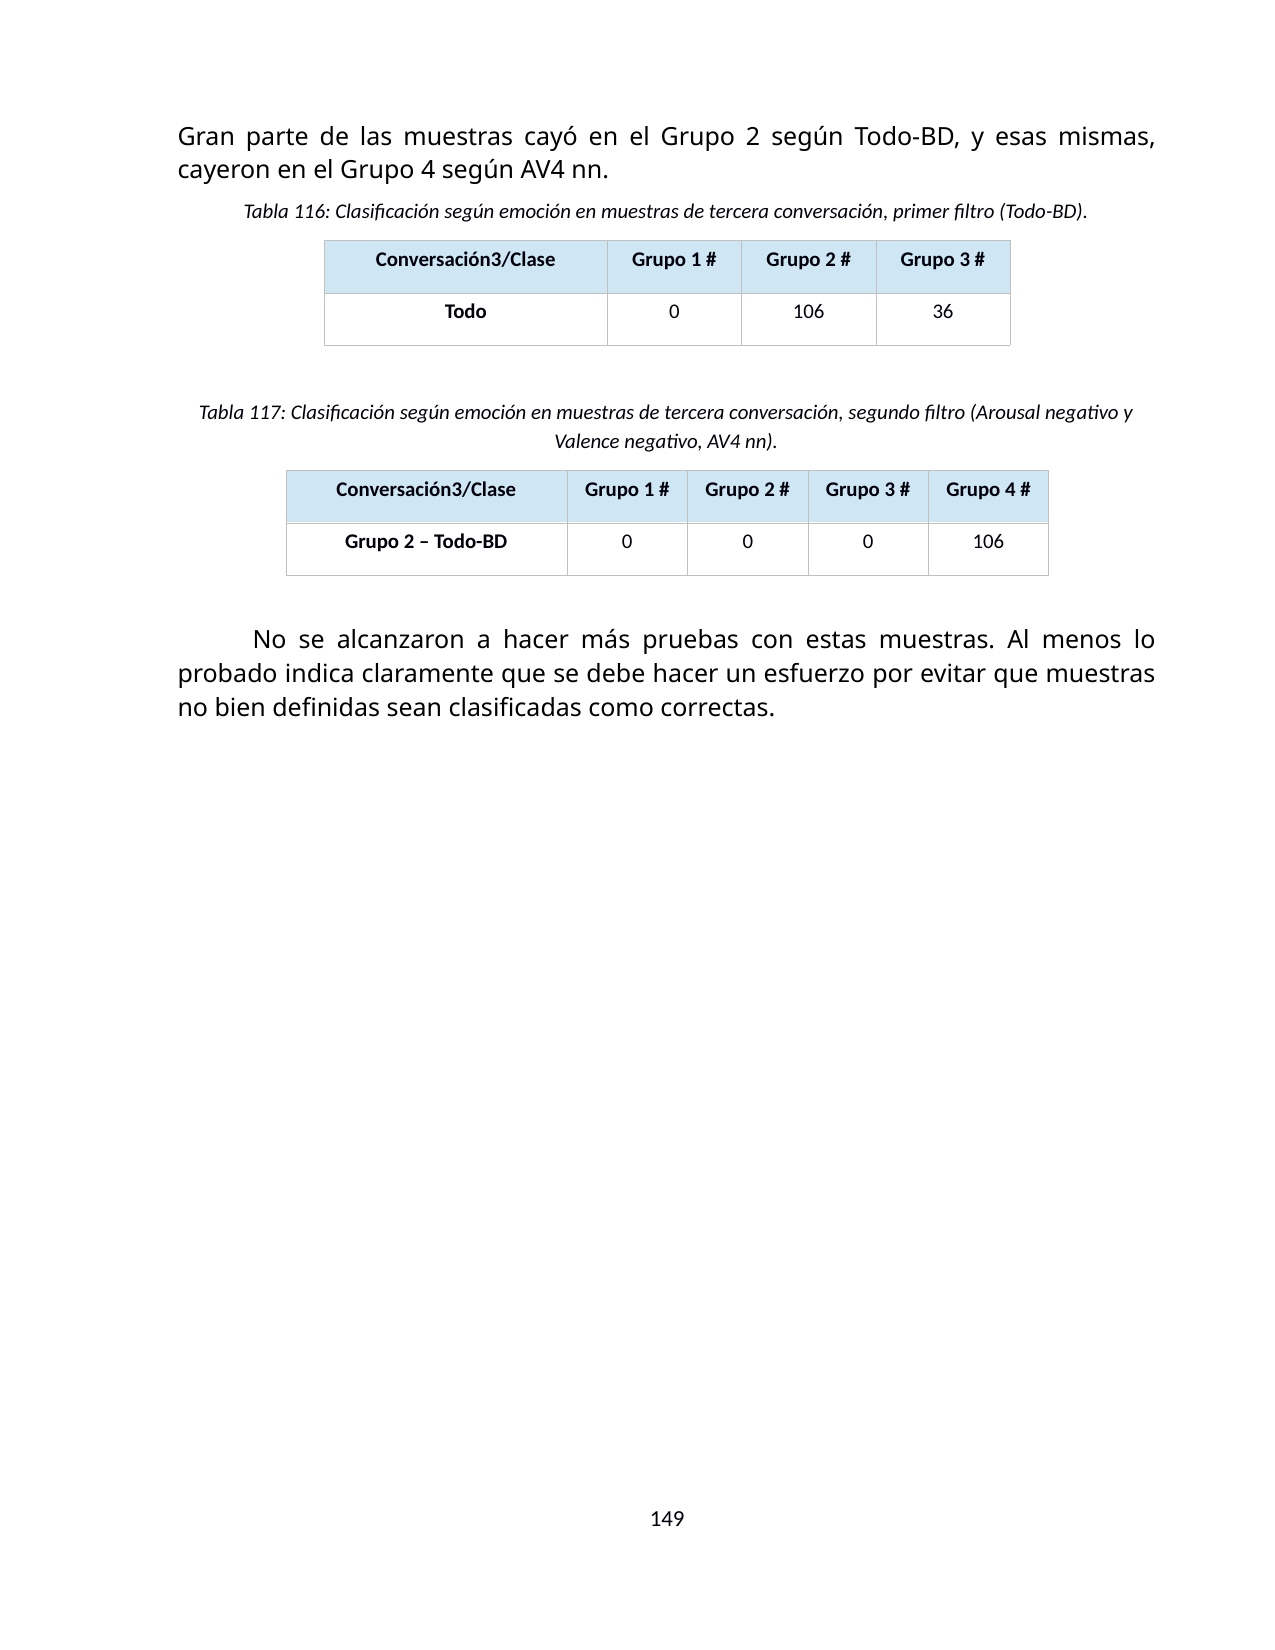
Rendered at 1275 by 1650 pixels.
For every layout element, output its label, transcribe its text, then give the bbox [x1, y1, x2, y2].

table_cell 0 [688, 524, 808, 575]
table_header Conversación3/Clase [287, 471, 567, 522]
table_header Grupo 4 # [929, 471, 1048, 522]
text Tabla 117: Clasificación según emoción en muestras de tercera conversación, segundo filtro (Arousal negativo y Valence negativo, AV4 nn). [177, 399, 1157, 454]
table_header Grupo 2 # [688, 471, 808, 522]
table_header Grupo 3 # [809, 471, 928, 522]
table_header Grupo 1 # [608, 241, 741, 293]
table_cell 0 [568, 524, 687, 575]
table_cell 106 [742, 294, 876, 345]
text Tabla 116: Clasificación según emoción en muestras de tercera conversación, primer filtro (Todo-BD). [177, 199, 1157, 224]
table_cell 36 [877, 294, 1010, 345]
table_cell 0 [608, 294, 741, 345]
table_header Conversación3/Clase [325, 241, 607, 293]
table_cell Grupo 2 – Todo-BD [287, 524, 567, 575]
table_header Grupo 2 # [742, 241, 876, 293]
table_header Grupo 1 # [568, 471, 687, 522]
table_cell 106 [929, 524, 1048, 575]
text Gran parte de las muestras cayó en el Grupo 2 según Todo-BD, y esas mismas, cayeron en el Grupo 4 según AV4 nn. [177, 118, 1157, 186]
table_header Grupo 3 # [877, 241, 1010, 293]
table_cell Todo [325, 294, 607, 345]
text No se alcanzaron a hacer más pruebas con estas muestras. Al menos lo probado indica claramente que se debe hacer un esfuerzo por evitar que muestras no bien definidas sean clasificadas como correctas. [177, 621, 1157, 723]
table_cell 0 [809, 524, 928, 575]
